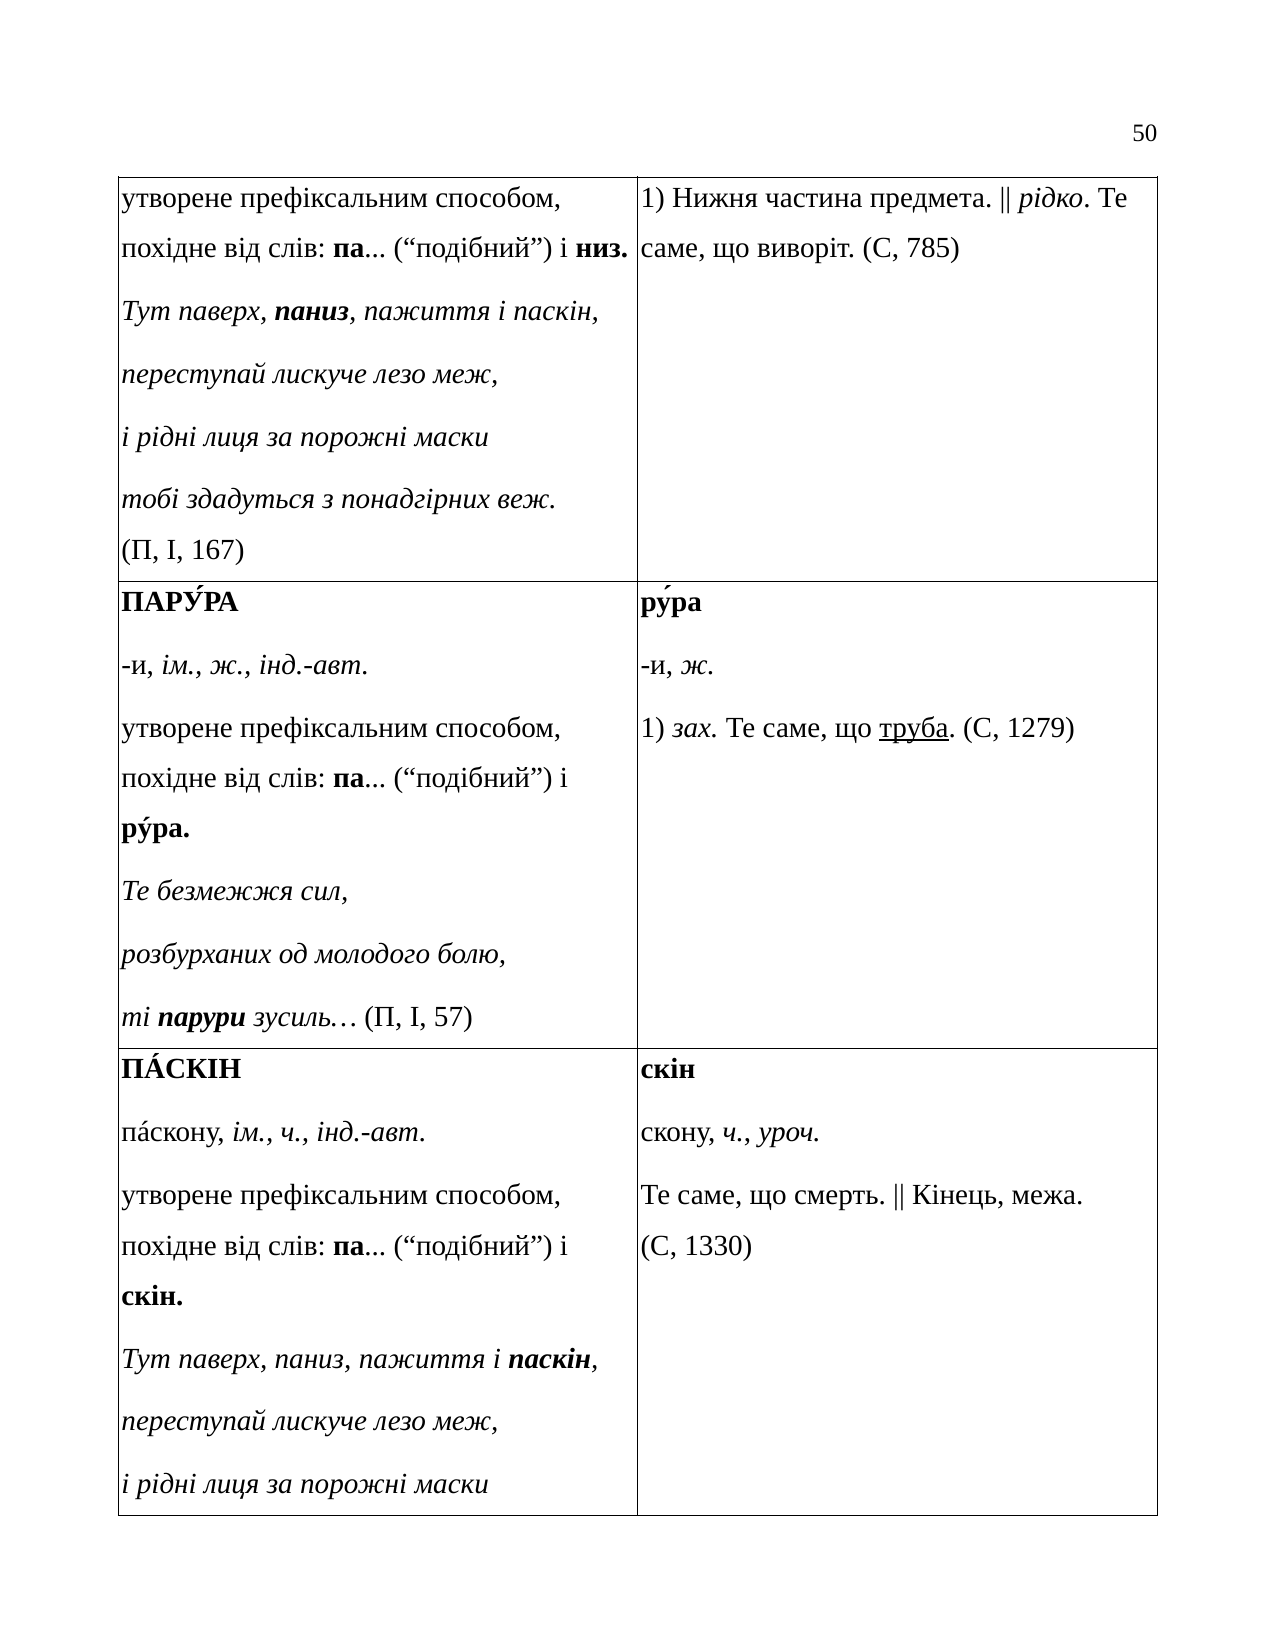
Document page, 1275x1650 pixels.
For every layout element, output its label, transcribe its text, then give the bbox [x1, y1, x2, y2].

table_cell ПÁСКІН пáскону, ім., ч., інд.-авт. утворене префіксальним способом, похідне від слів: па... (“подібний”) і скін. Тут паверх, паниз, пажиття і паскін, переступай лискуче лезо меж, і рідні лиця за порожні маски [119, 1049, 637, 1515]
table_cell ПАРУ́́РА -и, ім., ж., інд.-авт. утворене префіксальним способом, похідне від слів: па... (“подібний”) і рýра. Те безмежжя сил, розбурханих од молодого болю, ті парури зусиль… (П, І, 57) [119, 582, 637, 1048]
table_cell ру́ра -и, ж. 1) зах. Те саме, що труба. (С, 1279) [638, 582, 1157, 1048]
table_cell 1) Нижня частина предмета. || рідко. Те саме, що виворіт. (С, 785) [638, 178, 1157, 581]
table_cell скін скону, ч., уроч. Те саме, що смерть. || Кінець, межа. (С, 1330) [638, 1049, 1157, 1515]
table_cell утворене префіксальним способом, похідне від слів: па... (“подібний”) і низ. Тут паверх, паниз, пажиття і паскін, переступай лискуче лезо меж, і рідні лиця за порожні маски тобі здадуться з понадгірних веж. (П, І, 167) [119, 178, 637, 581]
